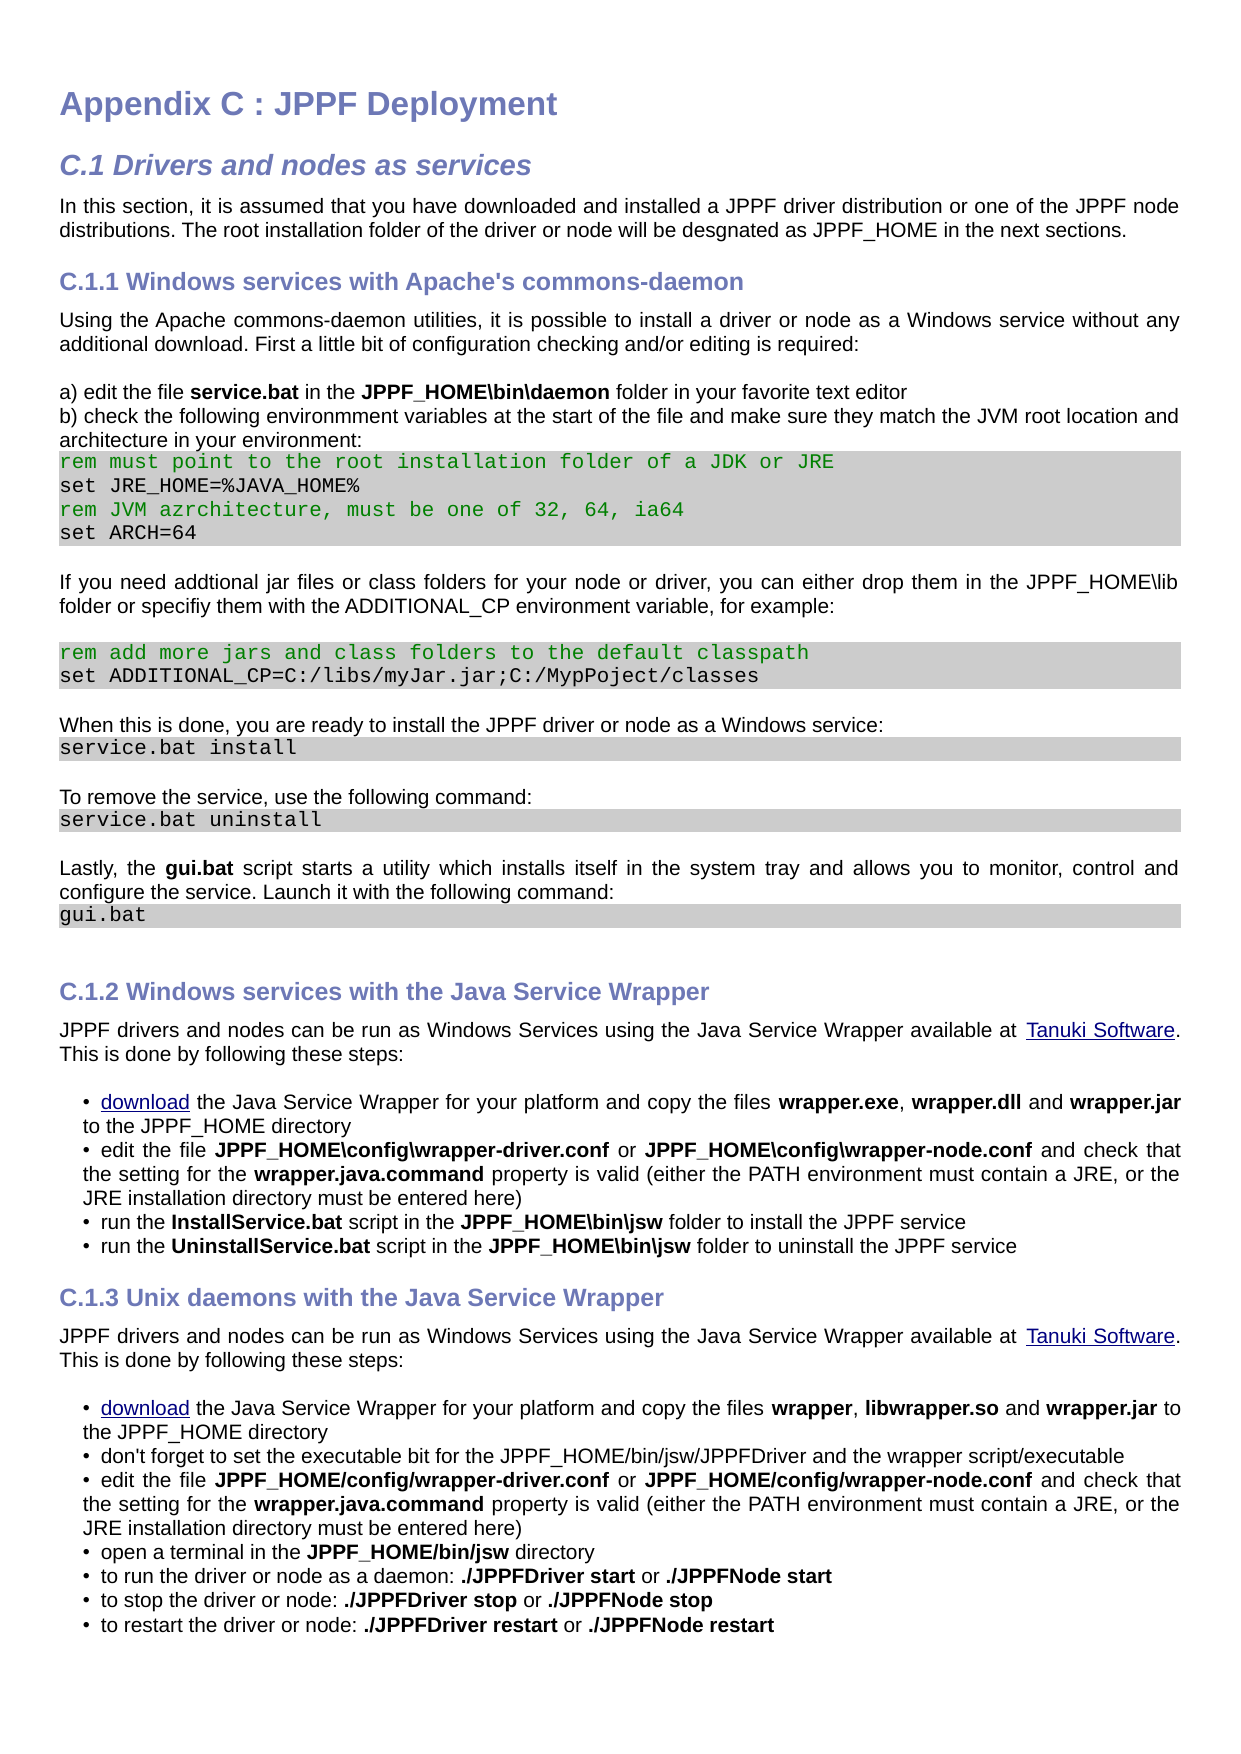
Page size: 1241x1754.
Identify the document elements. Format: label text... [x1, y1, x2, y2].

text JPPF drivers and nodes can be run as Windows Services using the Java Service Wrapper available at Tanuki Software. This is done by following these steps: [59, 1018, 1181, 1066]
text rem must point to the root installation folder of a JDK or JRE [59, 451, 1181, 475]
text set ADDITIONAL_CP=C:/libs/myJar.jar;C:/MypPoject/classes [59, 666, 1181, 689]
list edit the file JPPF_HOME/config/wrapper-driver.conf or JPPF_HOME/config/wrapper-node.conf and check that the setting for the wrapper.java.command property is valid (either the PATH environment must contain a JRE, or the JRE installation directory must be entered here) [83, 1468, 1181, 1540]
text rem add more jars and class folders to the default classpath [59, 642, 1181, 666]
text service.bat install [59, 737, 1181, 761]
list to run the driver or node as a daemon: ./JPPFDriver start or ./JPPFNode start [83, 1564, 1181, 1588]
text When this is done, you are ready to install the JPPF driver or node as a Windows service: [59, 713, 1181, 737]
list download the Java Service Wrapper for your platform and copy the files wrapper, libwrapper.so and wrapper.jar to the JPPF_HOME directory [83, 1396, 1181, 1444]
text In this section, it is assumed that you have downloaded and installed a JPPF driver distribution or one of the JPPF node distributions. The root installation folder of the driver or node will be desgnated as JPPF_HOME in the next sections. [59, 193, 1181, 241]
list run the UninstallService.bat script in the JPPF_HOME\bin\jsw folder to uninstall the JPPF service [83, 1234, 1181, 1258]
list don't forget to set the executable bit for the JPPF_HOME/bin/jsw/JPPFDriver and the wrapper script/executable [83, 1444, 1181, 1468]
text JPPF drivers and nodes can be run as Windows Services using the Java Service Wrapper available at Tanuki Software. This is done by following these steps: [59, 1324, 1181, 1372]
list download the Java Service Wrapper for your platform and copy the files wrapper.exe, wrapper.dll and wrapper.jar to the JPPF_HOME directory [83, 1090, 1181, 1138]
list to stop the driver or node: ./JPPFDriver stop or ./JPPFNode stop [83, 1588, 1181, 1612]
list edit the file JPPF_HOME\config\wrapper-driver.conf or JPPF_HOME\config\wrapper-node.conf and check that the setting for the wrapper.java.command property is valid (either the PATH environment must contain a JRE, or the JRE installation directory must be entered here) [83, 1138, 1181, 1210]
list to restart the driver or node: ./JPPFDriver restart or ./JPPFNode restart [83, 1612, 1181, 1636]
text b) check the following environmment variables at the start of the file and make sure they match the JVM root location and architecture in your environment: [59, 403, 1181, 451]
text If you need addtional jar files or class folders for your node or driver, you can either drop them in the JPPF_HOME\lib folder or specifiy them with the ADDITIONAL_CP environment variable, for example: [59, 570, 1181, 618]
text a) edit the file service.bat in the JPPF_HOME\bin\daemon folder in your favorite text editor [59, 379, 1181, 403]
subtitle Drivers and nodes as services [59, 147, 1181, 181]
text Using the Apache commons-daemon utilities, it is possible to install a driver or node as a Windows service without any additional download. First a little bit of configuration checking and/or editing is required: [59, 308, 1181, 356]
subtitle Windows services with Apache's commons-daemon [59, 266, 1181, 295]
text set ARCH=64 [59, 522, 1181, 546]
text Lastly, the gui.bat script starts a utility which installs itself in the system tray and allows you to monitor, control and configure the service. Launch it with the following command: [59, 856, 1181, 904]
text rem JVM azrchitecture, must be one of 32, 64, ia64 [59, 499, 1181, 522]
text service.bat uninstall [59, 809, 1181, 832]
subtitle Windows services with the Java Service Wrapper [59, 977, 1181, 1006]
list run the InstallService.bat script in the JPPF_HOME\bin\jsw folder to install the JPPF service [83, 1210, 1181, 1234]
list open a terminal in the JPPF_HOME/bin/jsw directory [83, 1540, 1181, 1564]
text set JRE_HOME=%JAVA_HOME% [59, 475, 1181, 499]
subtitle Unix daemons with the Java Service Wrapper [59, 1283, 1181, 1312]
subtitle JPPF Deployment [59, 84, 1181, 122]
text To remove the service, use the following command: [59, 785, 1181, 809]
text gui.bat [59, 904, 1181, 928]
